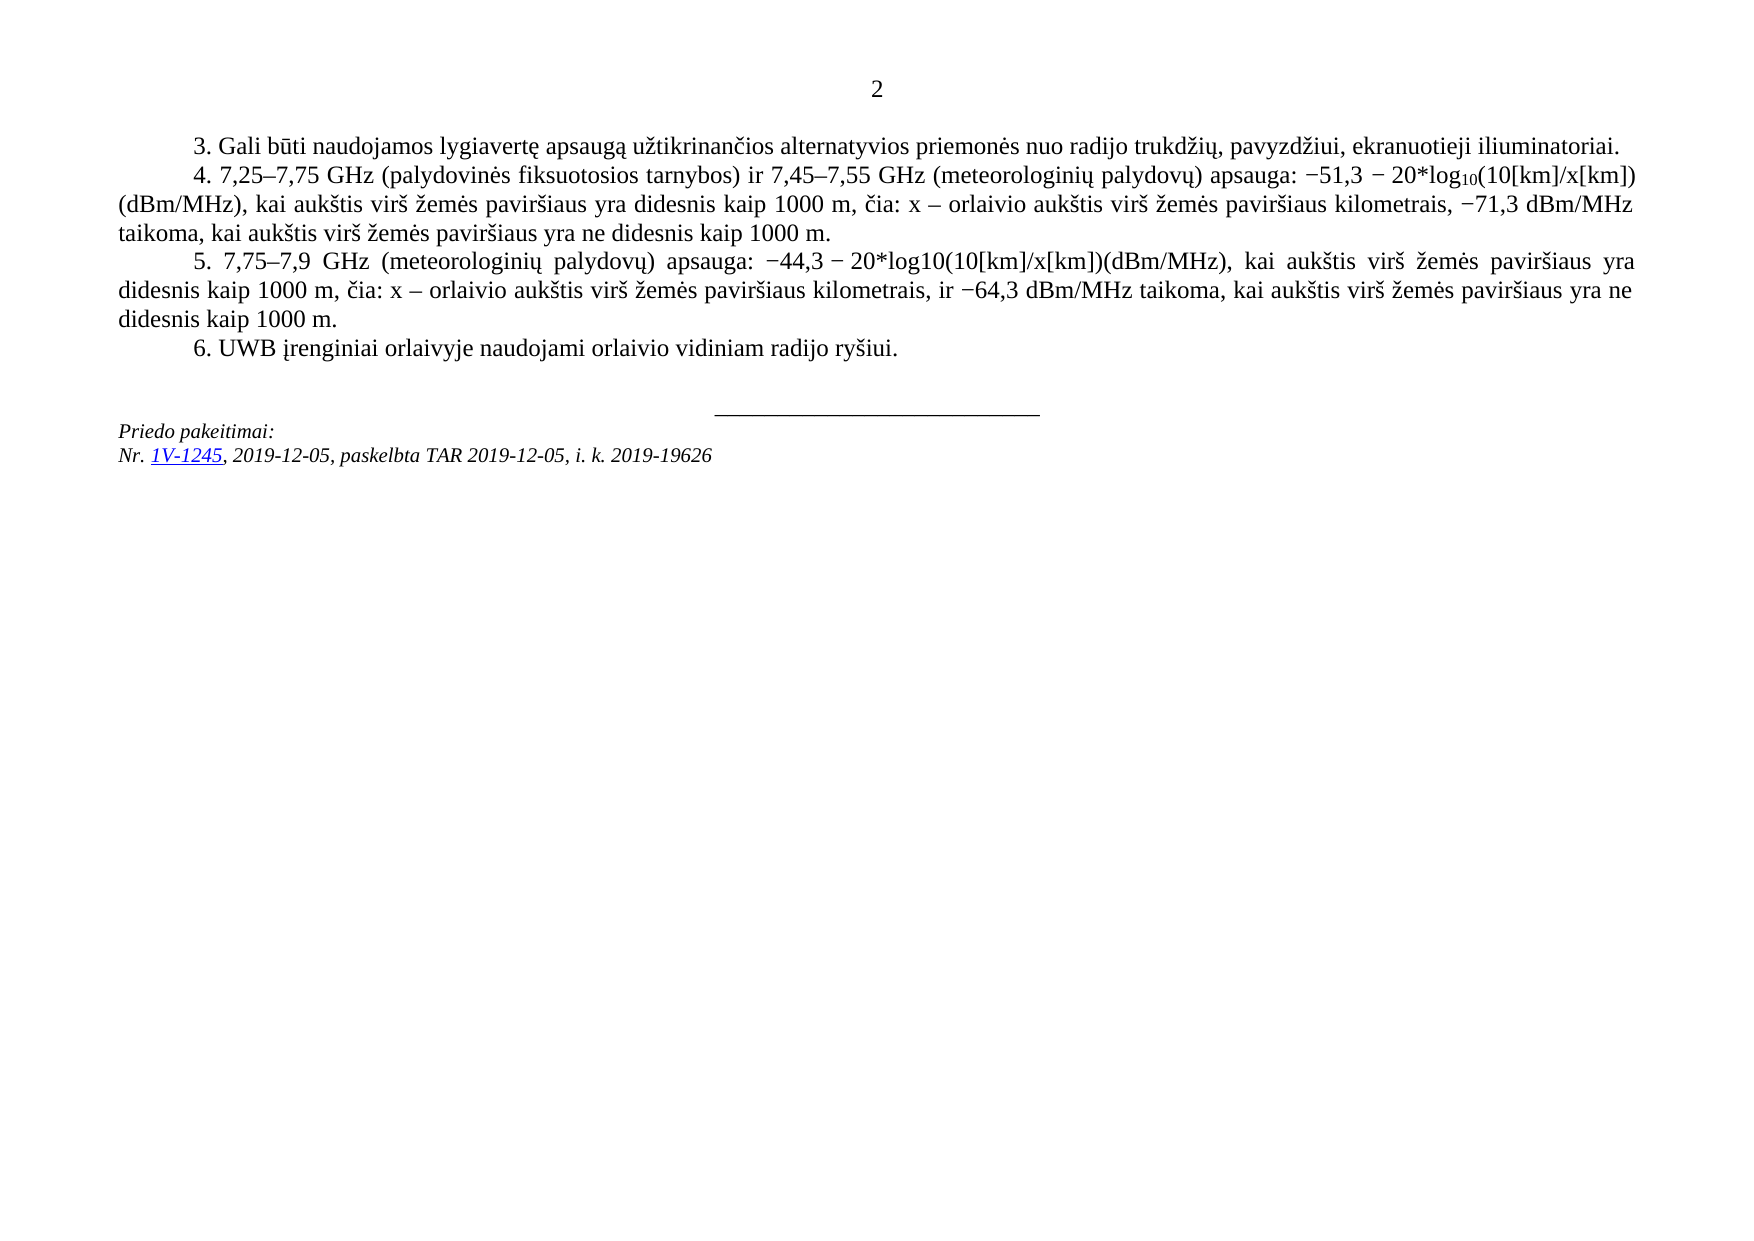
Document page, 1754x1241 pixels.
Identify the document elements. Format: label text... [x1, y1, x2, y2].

text 6. UWB įrenginiai orlaivyje naudojami orlaivio vidiniam radijo ryšiui. [118, 333, 1636, 361]
text 5. 7,75–7,9 GHz (meteorologinių palydovų) apsauga: −44,3 − 20*log10(10[km]/x[km])(dBm/MHz), kai aukštis virš žemės paviršiaus yra didesnis kaip 1000 m, čia: x – orlaivio aukštis virš žemės paviršiaus kilometrais, ir −64,3 dBm/MHz taikoma, kai aukštis virš žemės paviršiaus yra ne didesnis kaip 1000 m. [118, 246, 1636, 333]
text __________________________ [118, 390, 1636, 419]
text Priedo pakeitimai: [118, 419, 1636, 443]
text 4. 7,25–7,75 GHz (palydovinės fiksuotosios tarnybos) ir 7,45–7,55 GHz (meteorologinių palydovų) apsauga: −51,3 − 20*log10(10[km]/x[km])(dBm/MHz), kai aukštis virš žemės paviršiaus yra didesnis kaip 1000 m, čia: x – orlaivio aukštis virš žemės paviršiaus kilometrais, −71,3 dBm/MHz taikoma, kai aukštis virš žemės paviršiaus yra ne didesnis kaip 1000 m. [118, 160, 1636, 246]
text 3. Gali būti naudojamos lygiavertę apsaugą užtikrinančios alternatyvios priemonės nuo radijo trukdžių, pavyzdžiui, ekranuotieji iliuminatoriai. [118, 131, 1636, 160]
text Nr. 1V-1245, 2019-12-05, paskelbta TAR 2019-12-05, i. k. 2019-19626 [118, 443, 1636, 467]
